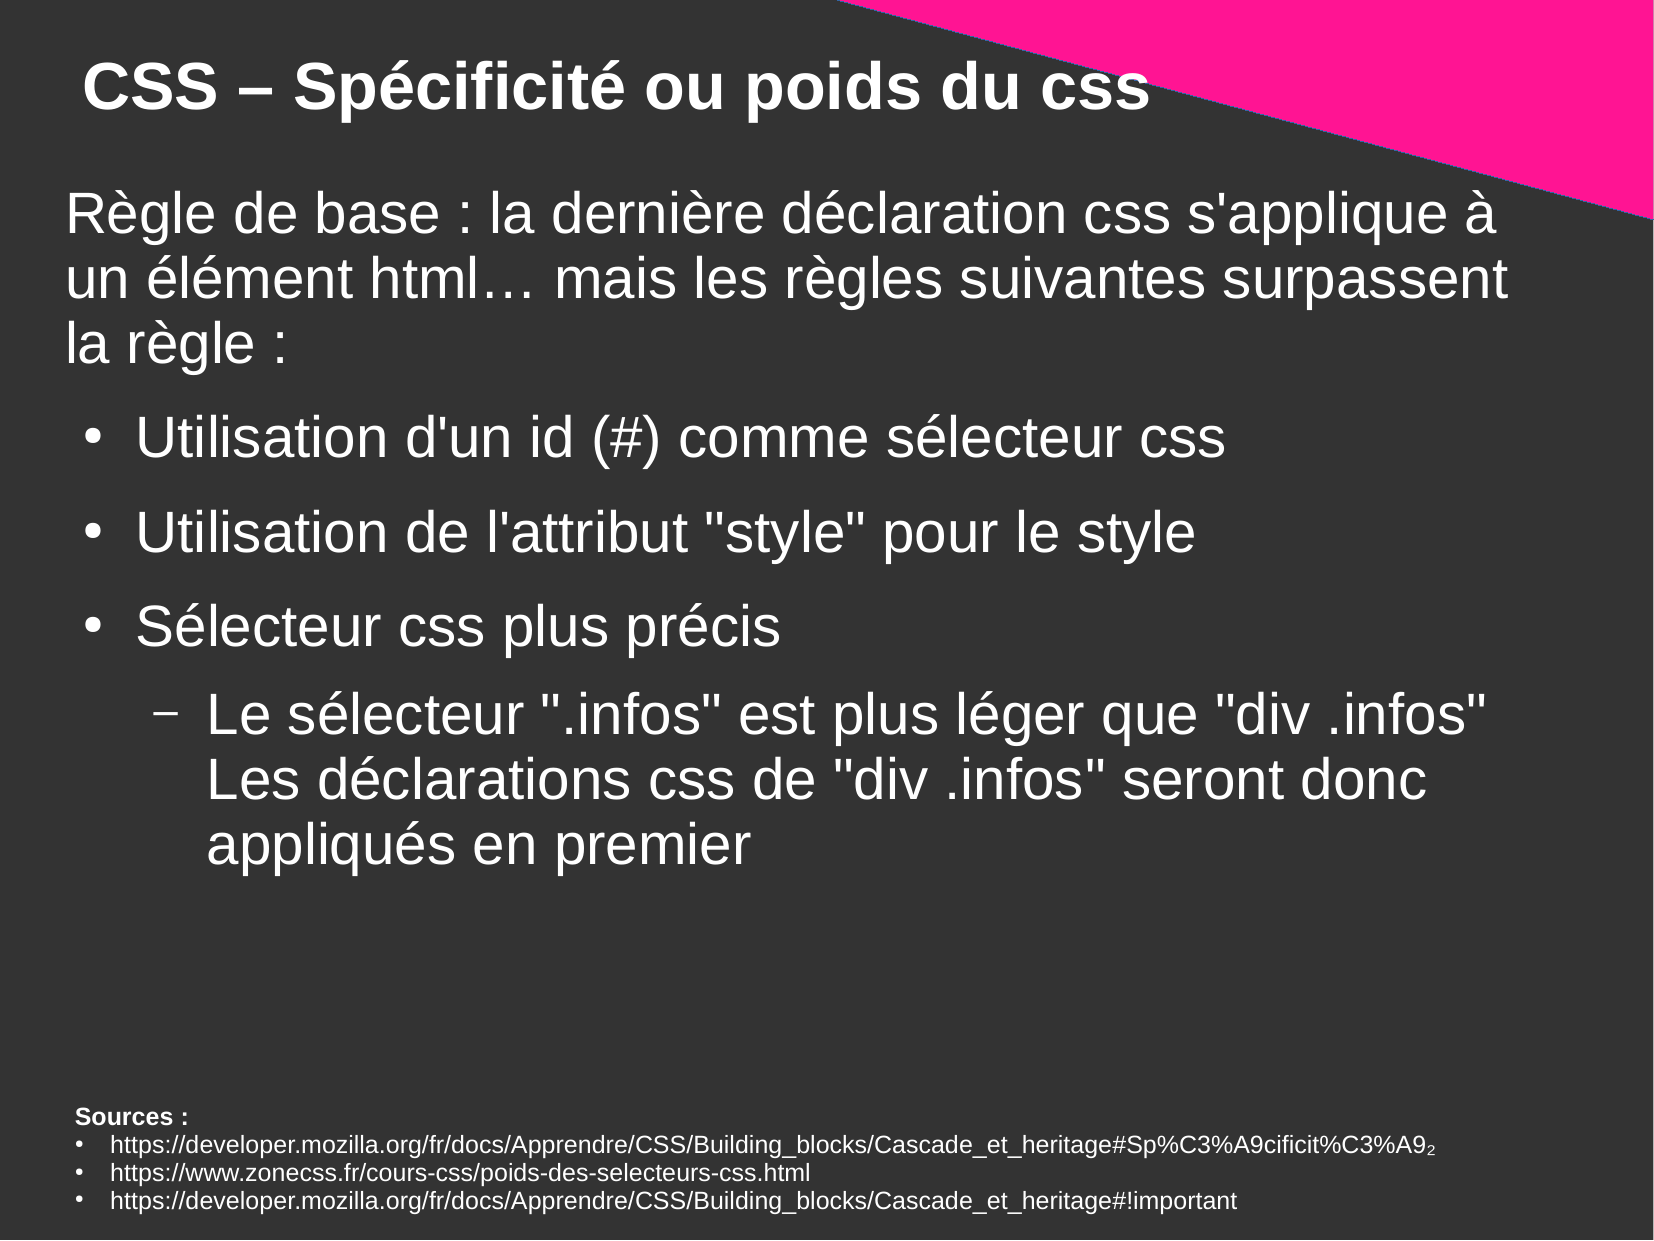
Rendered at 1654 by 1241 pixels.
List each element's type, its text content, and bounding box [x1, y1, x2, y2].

text_box Sources : https://developer.mozilla.org/fr/docs/Apprendre/CSS/Building_blocks/Cascade_et_heritage#Sp%C3%A9cificit%C3%A9₂ https://www.zonecss.fr/cours-css/poids-des-selecteurs-css.html https://developer.mozilla.org/fr/docs/Apprendre/CSS/Building_blocks/Cascade_et_heritage#!important [60, 1095, 1546, 1241]
list Règle de base : la dernière déclaration css s'applique à un élément html… mais les règles suivantes surpassent la règle : Utilisation d'un id (#) comme sélecteur css Utilisation de l'attribut "style" pour le style Sélecteur css plus précis Le sélecteur ".infos" est plus léger que "div .infos" Les déclarations css de "div .infos" seront donc appliqués en premier [64, 180, 1546, 969]
title CSS – Spécificité ou poids du css [82, 49, 1571, 162]
text_box [837, 0, 1654, 220]
